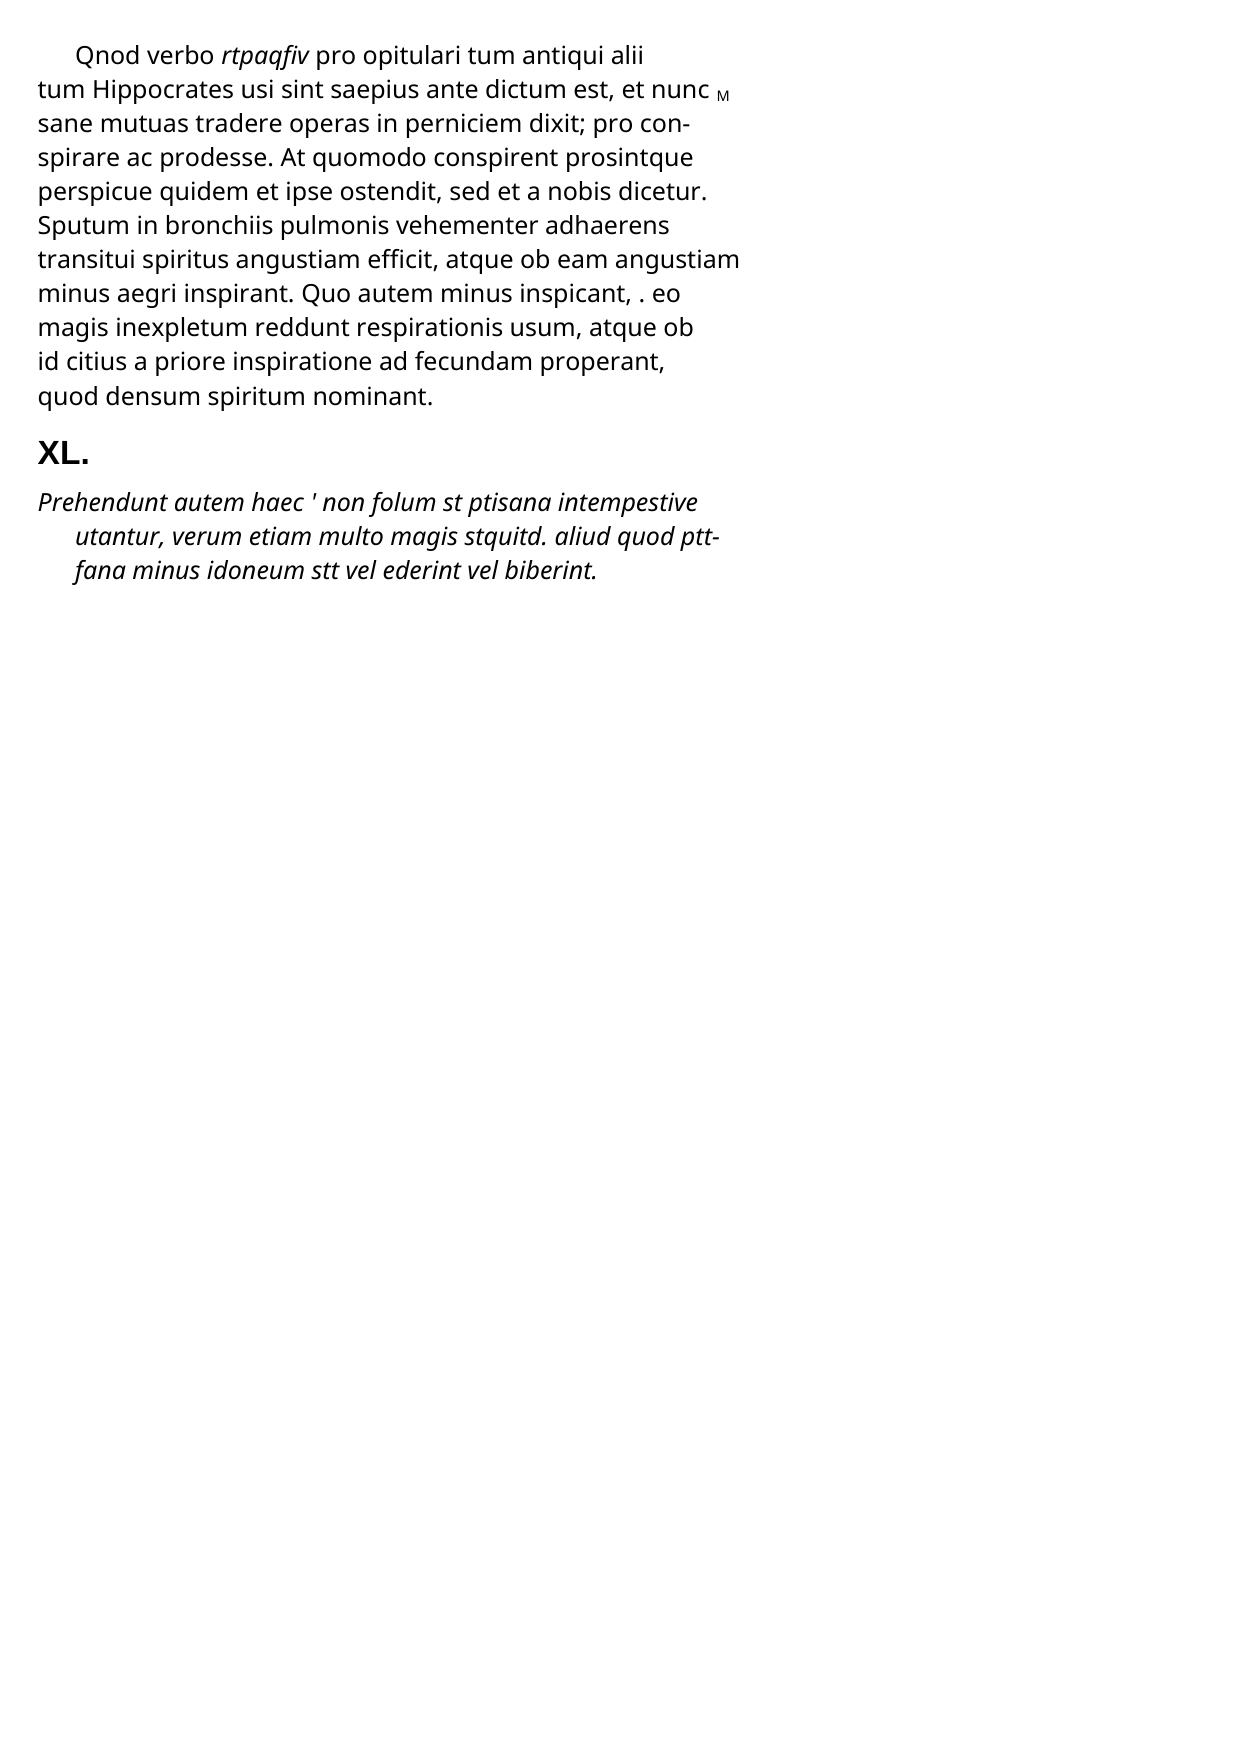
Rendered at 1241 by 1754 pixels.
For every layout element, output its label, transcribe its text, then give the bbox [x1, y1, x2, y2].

text Prehendunt autem haec ' non folum st ptisana intempestive utantur, verum etiam multo magis stquitd. aliud quod ptt- fana minus idoneum stt vel ederint vel biberint. [37, 484, 1203, 586]
subtitle XL. [37, 433, 1203, 472]
text Qnod verbo rtpaqfiv pro opitulari tum antiqui alii tum Hippocrates usi sint saepius ante dictum est, et nunc M sane mutuas tradere operas in perniciem dixit; pro con- spirare ac prodesse. At quomodo conspirent prosintque perspicue quidem et ipse ostendit, sed et a nobis dicetur. Sputum in bronchiis pulmonis vehementer adhaerens transitui spiritus angustiam efficit, atque ob eam angustiam minus aegri inspirant. Quo autem minus inspicant, . eo magis inexpletum reddunt respirationis usum, atque ob id citius a priore inspiratione ad fecundam properant, quod densum spiritum nominant. [37, 37, 1203, 412]
